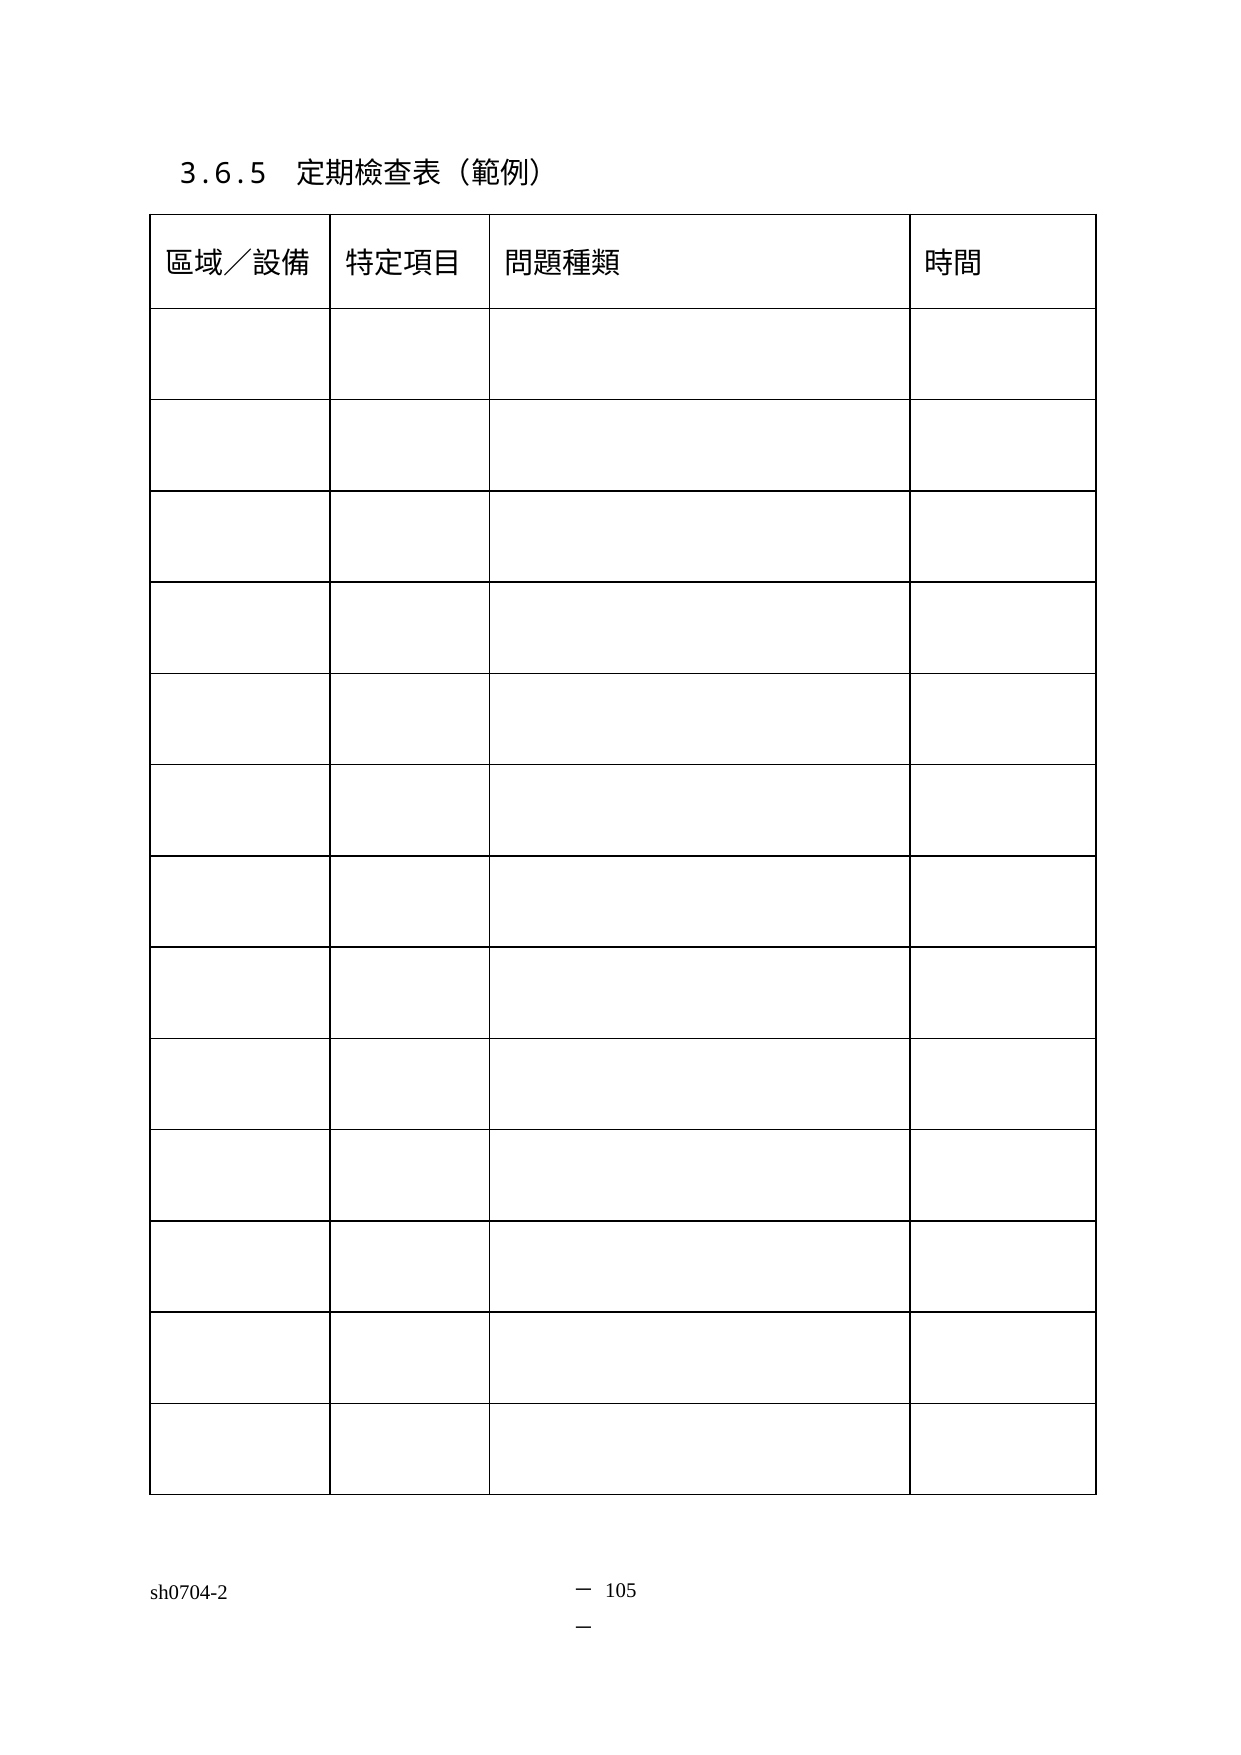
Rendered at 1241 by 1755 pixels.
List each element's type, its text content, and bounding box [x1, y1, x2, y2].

table_cell [331, 857, 489, 946]
table_cell [151, 1222, 329, 1311]
table_cell [151, 674, 329, 764]
table_cell [151, 1130, 329, 1220]
table_cell [331, 1222, 489, 1311]
table_cell [331, 400, 489, 490]
table_cell [331, 948, 489, 1037]
table_cell [490, 948, 909, 1037]
table_header 特定項目 [331, 215, 489, 307]
table_cell [490, 400, 909, 490]
table_cell [490, 492, 909, 581]
table_cell [911, 1222, 1095, 1311]
table_cell [331, 309, 489, 399]
text 3.6.5 定期檢查表（範例） [150, 150, 1090, 192]
table_cell [331, 492, 489, 581]
table_cell [490, 765, 909, 855]
table_cell [911, 1039, 1095, 1129]
table_header 時間 [911, 215, 1095, 307]
table_cell [151, 492, 329, 581]
table_cell [490, 583, 909, 672]
table_cell [151, 1404, 329, 1494]
table_cell [911, 1130, 1095, 1220]
table_cell [911, 1404, 1095, 1494]
table_cell [490, 1313, 909, 1402]
table_cell [911, 400, 1095, 490]
table_header 問題種類 [490, 215, 909, 307]
table_cell [331, 583, 489, 672]
table_cell [331, 765, 489, 855]
table_cell [331, 1404, 489, 1494]
table_cell [911, 309, 1095, 399]
table_cell [331, 674, 489, 764]
table_cell [911, 674, 1095, 764]
table_cell [151, 309, 329, 399]
table_cell [490, 309, 909, 399]
table_cell [911, 857, 1095, 946]
table_cell [911, 492, 1095, 581]
table_cell [331, 1039, 489, 1129]
table_cell [331, 1130, 489, 1220]
table_cell [151, 400, 329, 490]
table_cell [490, 857, 909, 946]
table_cell [911, 1313, 1095, 1402]
table_cell [490, 674, 909, 764]
table_header 區域∕設備 [151, 215, 329, 307]
table_cell [151, 765, 329, 855]
table_cell [911, 583, 1095, 672]
table_cell [490, 1222, 909, 1311]
table_cell [151, 948, 329, 1037]
table_cell [151, 1039, 329, 1129]
table_cell [490, 1130, 909, 1220]
table_cell [911, 765, 1095, 855]
table_cell [490, 1039, 909, 1129]
table_cell [331, 1313, 489, 1402]
table_cell [151, 857, 329, 946]
table_cell [490, 1404, 909, 1494]
table_cell [151, 1313, 329, 1402]
table_cell [151, 583, 329, 672]
table_cell [911, 948, 1095, 1037]
